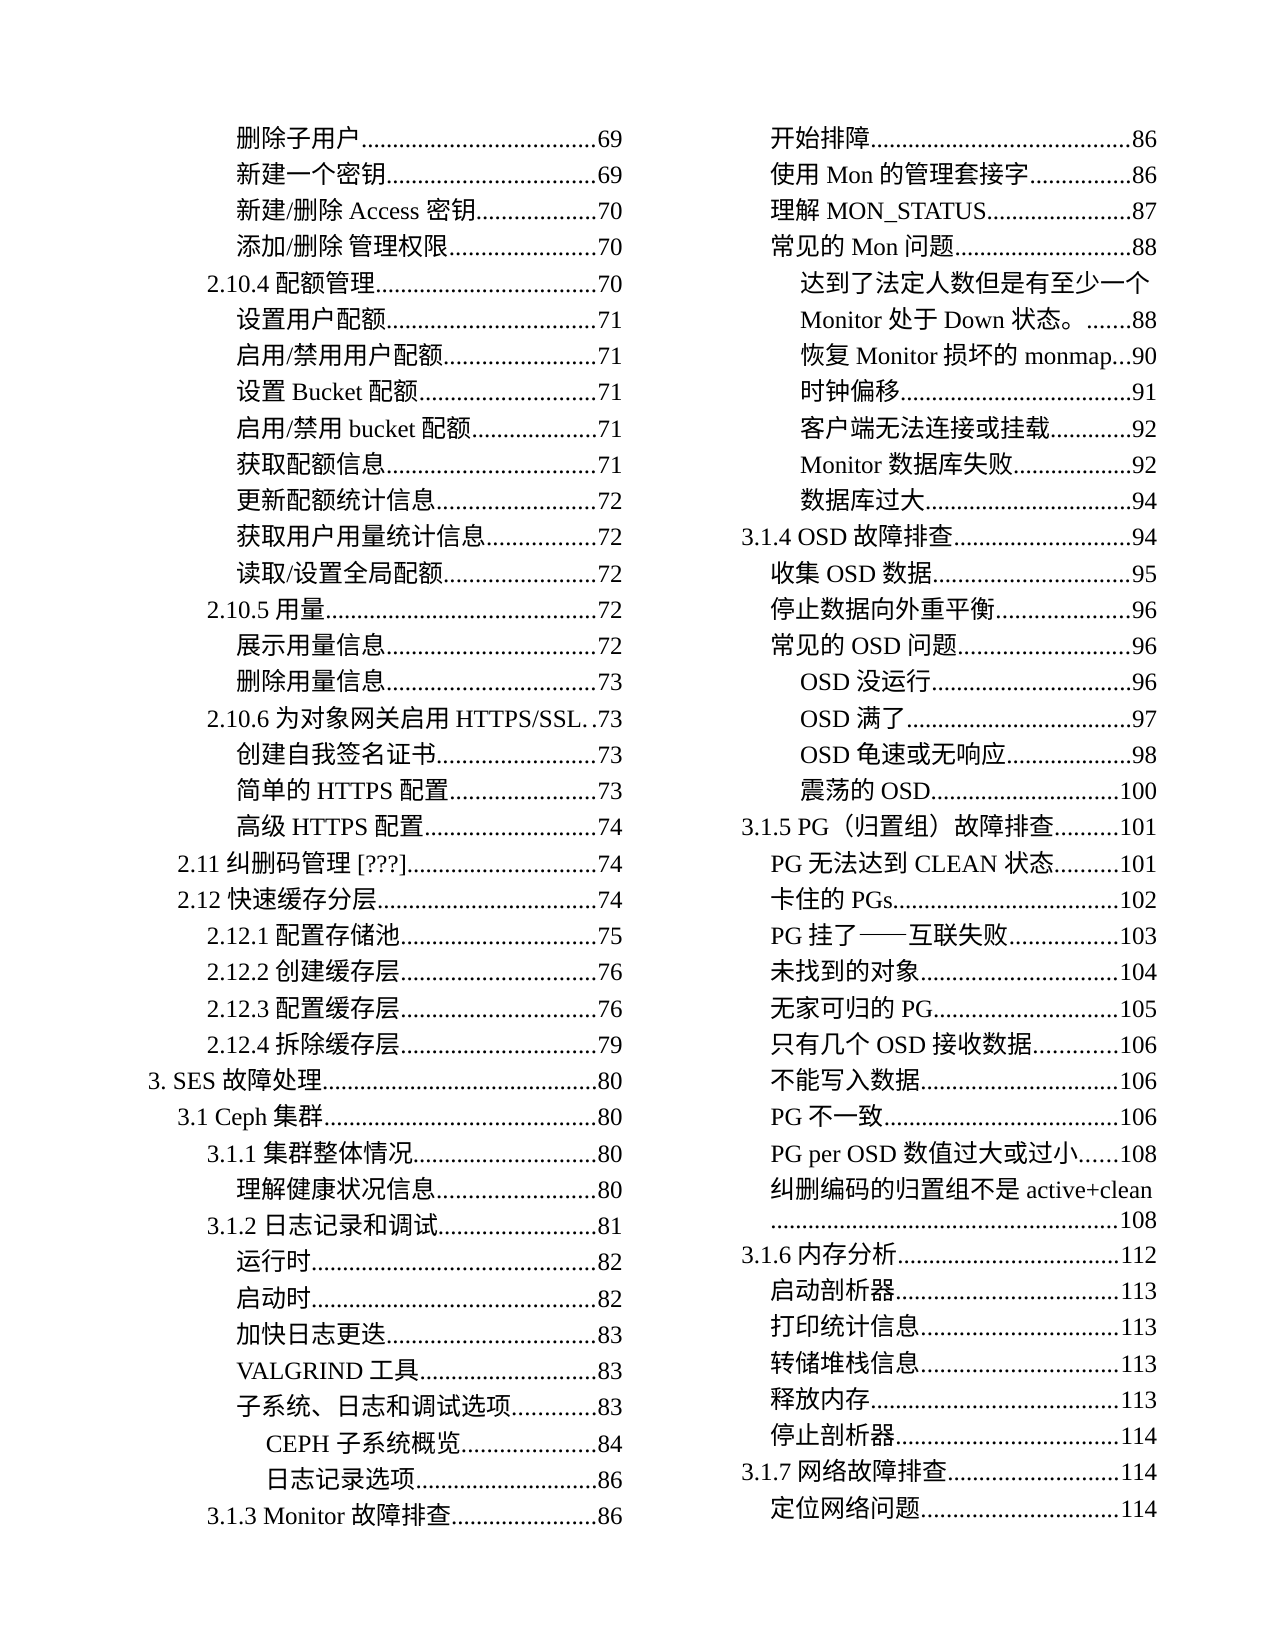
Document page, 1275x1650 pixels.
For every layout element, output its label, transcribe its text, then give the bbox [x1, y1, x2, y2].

text 创建自我签名证书 73 [236, 734, 622, 771]
text 更新配额统计信息 72 [236, 481, 622, 517]
text 理解健康状况信息 80 [236, 1169, 622, 1206]
text 转储堆栈信息 113 [770, 1343, 1157, 1379]
text 添加/删除 管理权限 70 [236, 227, 622, 263]
text 简单的 HTTPS 配置 73 [236, 771, 622, 807]
text 2.12.1 配置存储池 75 [207, 916, 622, 952]
text 设置用户配额 71 [236, 299, 622, 336]
text 2.12.4 拆除缓存层 79 [207, 1024, 622, 1061]
text 2.10.5 用量 72 [207, 589, 622, 626]
text 常见的 Mon 问题 88 [770, 227, 1157, 263]
text 3.1.3 Monitor 故障排查 86 [207, 1496, 622, 1532]
text 2.12.3 配置缓存层 76 [207, 988, 622, 1024]
text OSD 满了 97 [800, 698, 1157, 734]
text OSD 没运行 96 [800, 662, 1157, 698]
text 停止剖析器 114 [770, 1416, 1157, 1452]
text 3.1 Ceph 集群 80 [177, 1097, 622, 1133]
text 3. SES 故障处理 80 [148, 1061, 622, 1097]
text 时钟偏移 91 [800, 372, 1157, 408]
text 纠删编码的归置组不是 active+clean 108 [770, 1169, 1157, 1234]
text 启用/禁用 bucket 配额 71 [236, 408, 622, 444]
text PG 无法达到 CLEAN 状态 101 [770, 843, 1157, 879]
text 常见的 OSD 问题 96 [770, 626, 1157, 662]
text 无家可归的 PG 105 [770, 988, 1157, 1024]
text 2.10.4 配额管理 70 [207, 263, 622, 299]
text PG 挂了——互联失败 103 [770, 916, 1157, 952]
text OSD 龟速或无响应 98 [800, 734, 1157, 771]
text 展示用量信息 72 [236, 626, 622, 662]
text CEPH 子系统概览 84 [266, 1423, 622, 1459]
text 新建一个密钥 69 [236, 154, 622, 191]
text 打印统计信息 113 [770, 1307, 1157, 1343]
text 3.1.5 PG（归置组）故障排查 101 [741, 807, 1157, 843]
text 获取配额信息 71 [236, 444, 622, 481]
text 2.10.6 为对象网关启用HTTPS/SSL 73 [207, 698, 622, 734]
text 2.12 快速缓存分层 74 [177, 879, 622, 916]
text 2.11 纠删码管理 [???] 74 [177, 843, 622, 879]
text 数据库过大 94 [800, 481, 1157, 517]
text 删除用量信息 73 [236, 662, 622, 698]
text 启动时 82 [236, 1278, 622, 1314]
text 启动剖析器 113 [770, 1271, 1157, 1307]
text Monitor 数据库失败 92 [800, 444, 1157, 481]
text 恢复 Monitor 损坏的 monmap 90 [800, 336, 1157, 372]
text 2.12.2 创建缓存层 76 [207, 952, 622, 988]
text 释放内存 113 [770, 1379, 1157, 1416]
text 日志记录选项 86 [266, 1459, 622, 1496]
text 3.1.2 日志记录和调试 81 [207, 1206, 622, 1242]
text 不能写入数据 106 [770, 1061, 1157, 1097]
text 启用/禁用用户配额 71 [236, 336, 622, 372]
text 定位网络问题 114 [770, 1488, 1157, 1524]
text 未找到的对象 104 [770, 952, 1157, 988]
text PG per OSD 数值过大或过小 108 [770, 1133, 1157, 1169]
text 删除子用户 69 [236, 118, 622, 154]
text 3.1.6 内存分析 112 [741, 1234, 1157, 1271]
text 卡住的 PGs 102 [770, 879, 1157, 916]
text 震荡的 OSD 100 [800, 771, 1157, 807]
text 使用 Mon 的管理套接字 86 [770, 154, 1157, 191]
text VALGRIND 工具 83 [236, 1351, 622, 1387]
text 理解 MON_STATUS 87 [770, 191, 1157, 227]
text 高级 HTTPS 配置 74 [236, 807, 622, 843]
text 读取/设置全局配额 72 [236, 553, 622, 589]
text 停止数据向外重平衡 96 [770, 589, 1157, 626]
text 达到了法定人数但是有至少一个 Monitor 处于 Down 状态。 88 [800, 263, 1157, 336]
text 新建/删除 Access 密钥 70 [236, 191, 622, 227]
text 3.1.7 网络故障排查 114 [741, 1452, 1157, 1488]
text 收集 OSD 数据 95 [770, 553, 1157, 589]
text 3.1.1 集群整体情况 80 [207, 1133, 622, 1169]
text 客户端无法连接或挂载 92 [800, 408, 1157, 444]
text 运行时 82 [236, 1242, 622, 1278]
text 获取用户用量统计信息 72 [236, 517, 622, 553]
text 3.1.4 OSD 故障排查 94 [741, 517, 1157, 553]
text PG 不一致 106 [770, 1097, 1157, 1133]
text 加快日志更迭 83 [236, 1314, 622, 1351]
text 子系统、日志和调试选项 83 [236, 1387, 622, 1423]
text 只有几个 OSD 接收数据 106 [770, 1024, 1157, 1061]
text 开始排障 86 [770, 118, 1157, 154]
text 设置 Bucket 配额 71 [236, 372, 622, 408]
